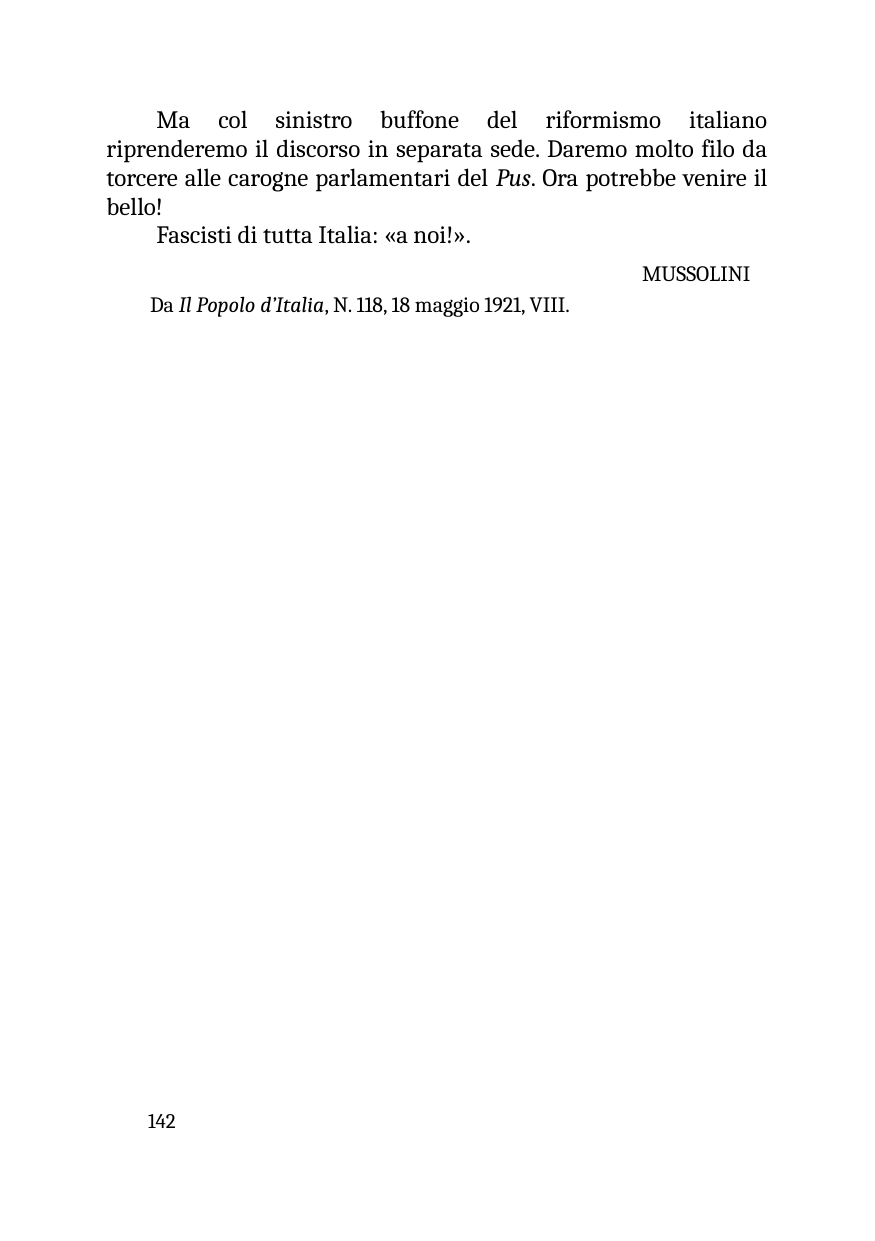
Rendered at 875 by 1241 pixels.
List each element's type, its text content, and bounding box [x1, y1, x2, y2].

text Fascisti di tutta Italia: «a noi!». [106, 221, 768, 250]
text MUSSOLINI [106, 262, 750, 287]
text Ma col sinistro buffone del riformismo italiano riprenderemo il discorso in separata sede. Daremo molto filo da torcere alle carogne parlamentari del Pus. Ora potrebbe venire il bello! [106, 106, 768, 221]
text Da Il Popolo d’Italia, N. 118, 18 maggio 1921, VIII. [106, 293, 750, 318]
